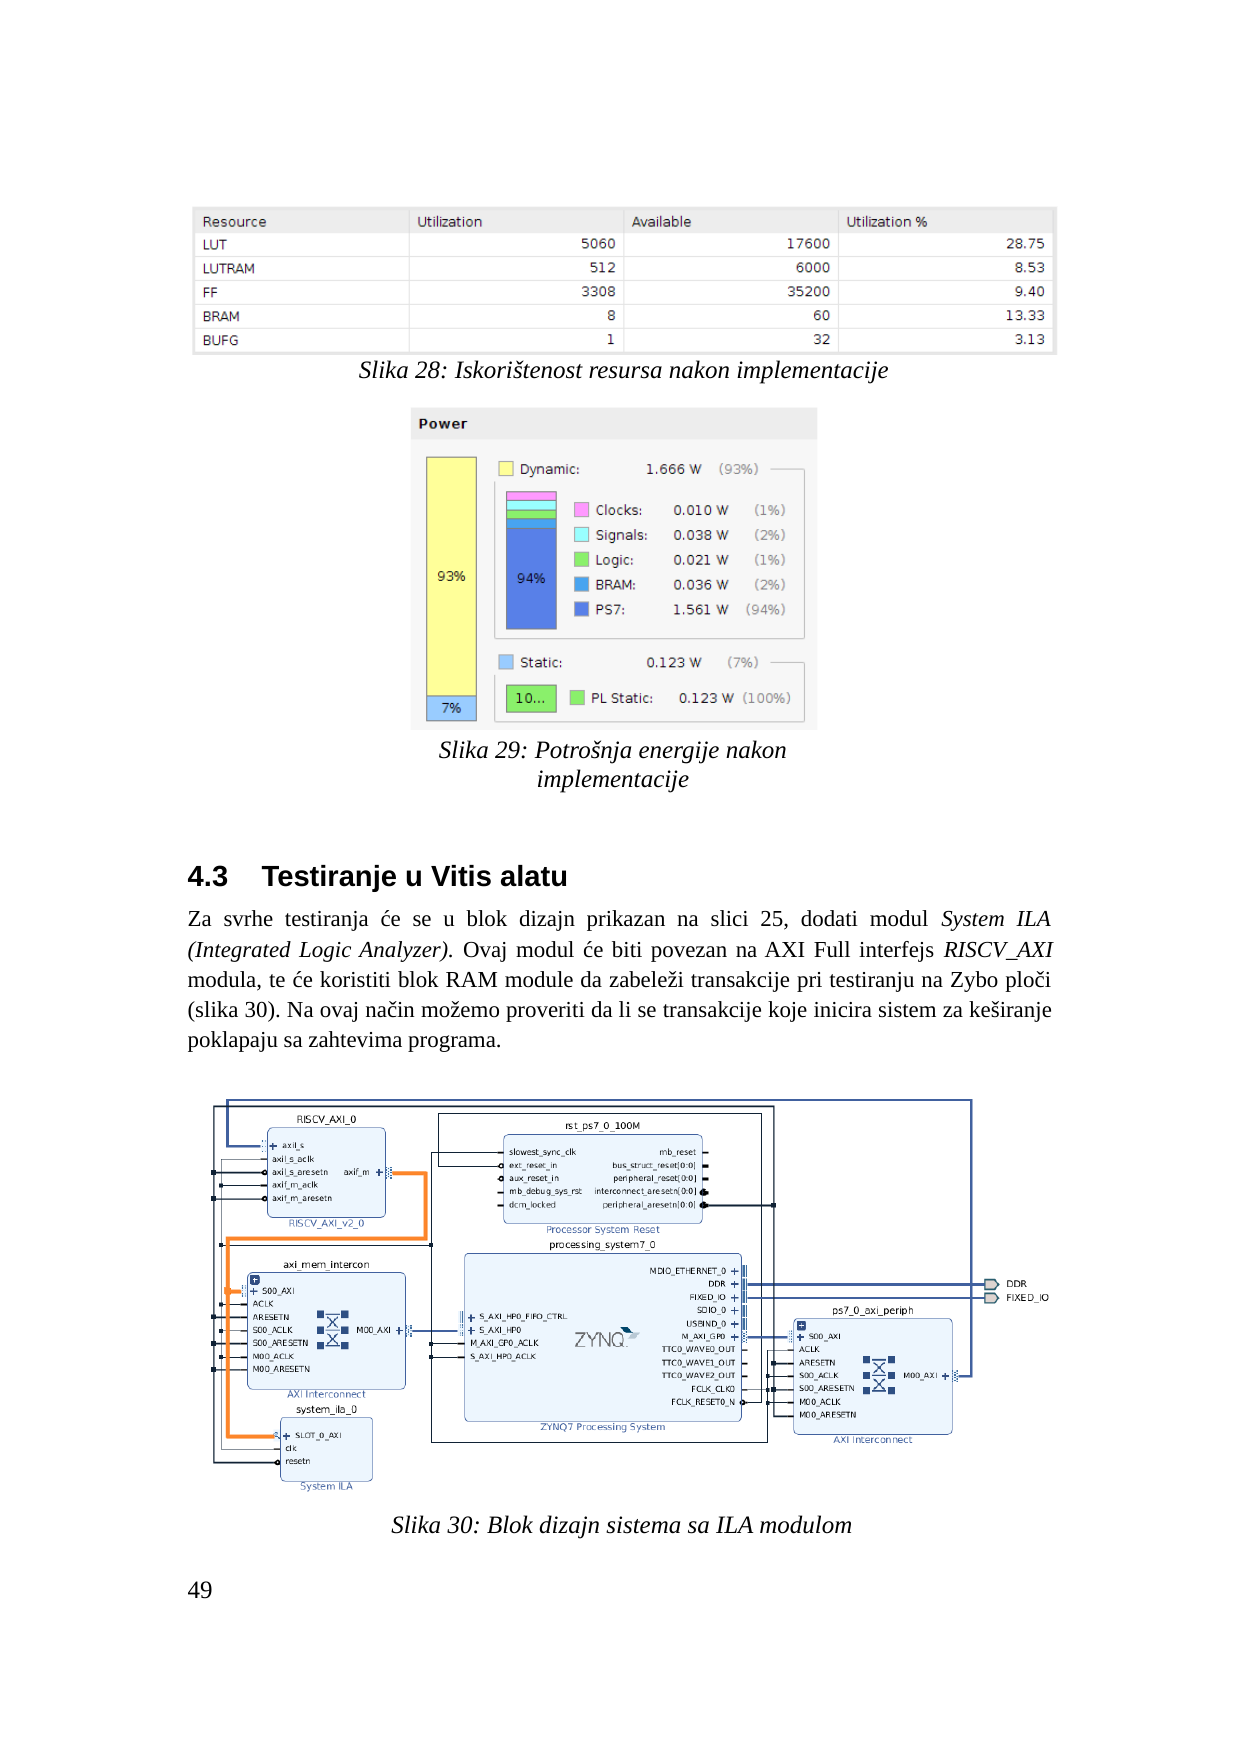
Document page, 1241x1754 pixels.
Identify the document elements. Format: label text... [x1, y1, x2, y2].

text Za svrhe testiranja će se u blok dizajn prikazan na slici 25, dodati modul System ILA (Integrated Logic Analyzer). Ovaj modul će biti povezan na AXI Full interfejs RISCV_AXI modula, te će koristiti blok RAM module da zabeleži transakcije pri testiranju na Zybo ploči (slika 30). Na ovaj način možemo proveriti da li se transakcije koje inicira sistem za keširanje poklapaju sa zahtevima programa. [187, 905, 1053, 1053]
subtitle Testiranje u Vitis alatu [187, 859, 1053, 893]
picture [410, 407, 818, 730]
text Slika 28: Iskorištenost resursa nakon implementacije [192, 355, 1058, 383]
picture [192, 206, 1058, 355]
picture [190, 1084, 1056, 1505]
text Slika 30: Blok dizajn sistema sa ILA modulom [190, 1505, 1056, 1539]
text Slika 29: Potrošnja energije nakon implementacije [411, 730, 817, 792]
